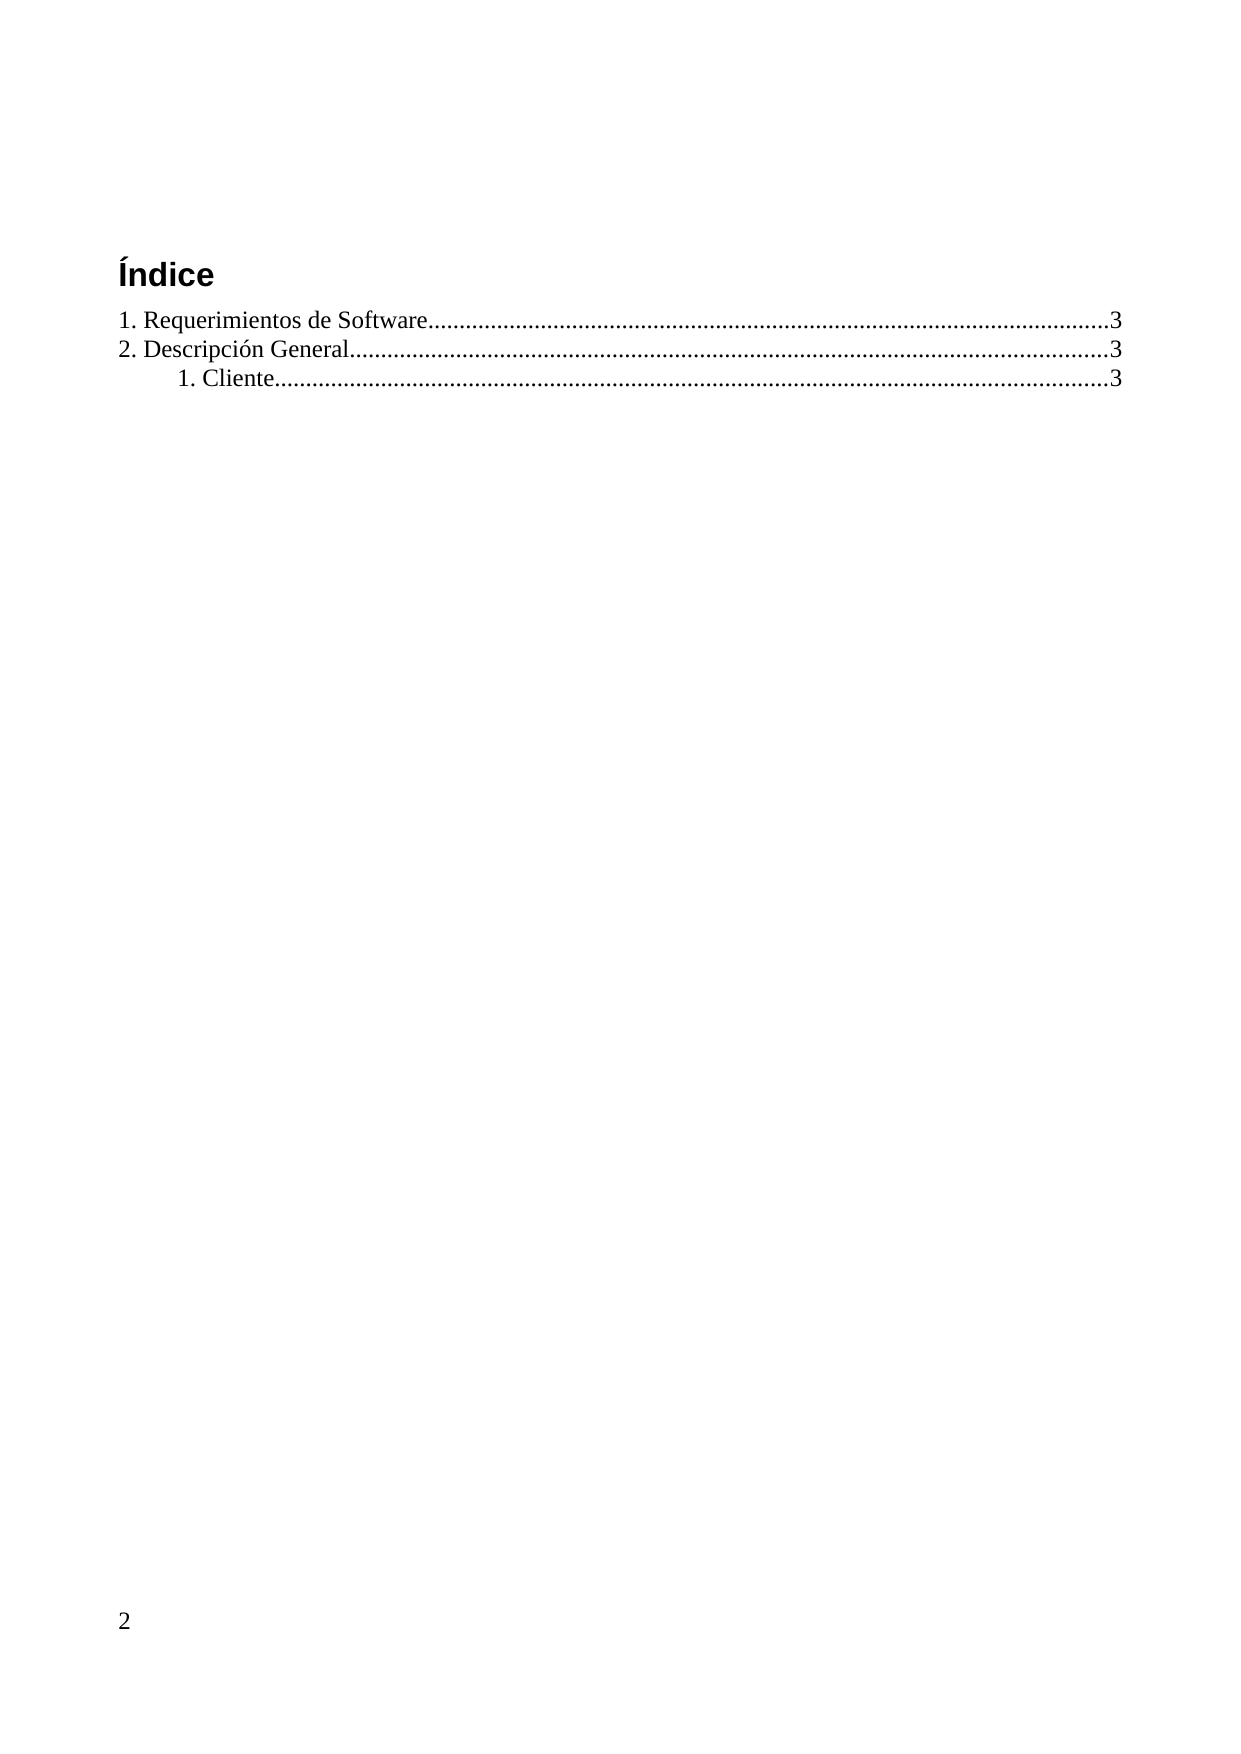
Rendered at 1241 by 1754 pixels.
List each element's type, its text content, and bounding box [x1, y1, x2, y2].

subtitle Índice [118, 255, 1122, 293]
text 1. Cliente 3 [177, 363, 1122, 392]
text 1. Requerimientos de Software 3 [118, 306, 1122, 334]
text 2. Descripción General 3 [118, 334, 1122, 363]
